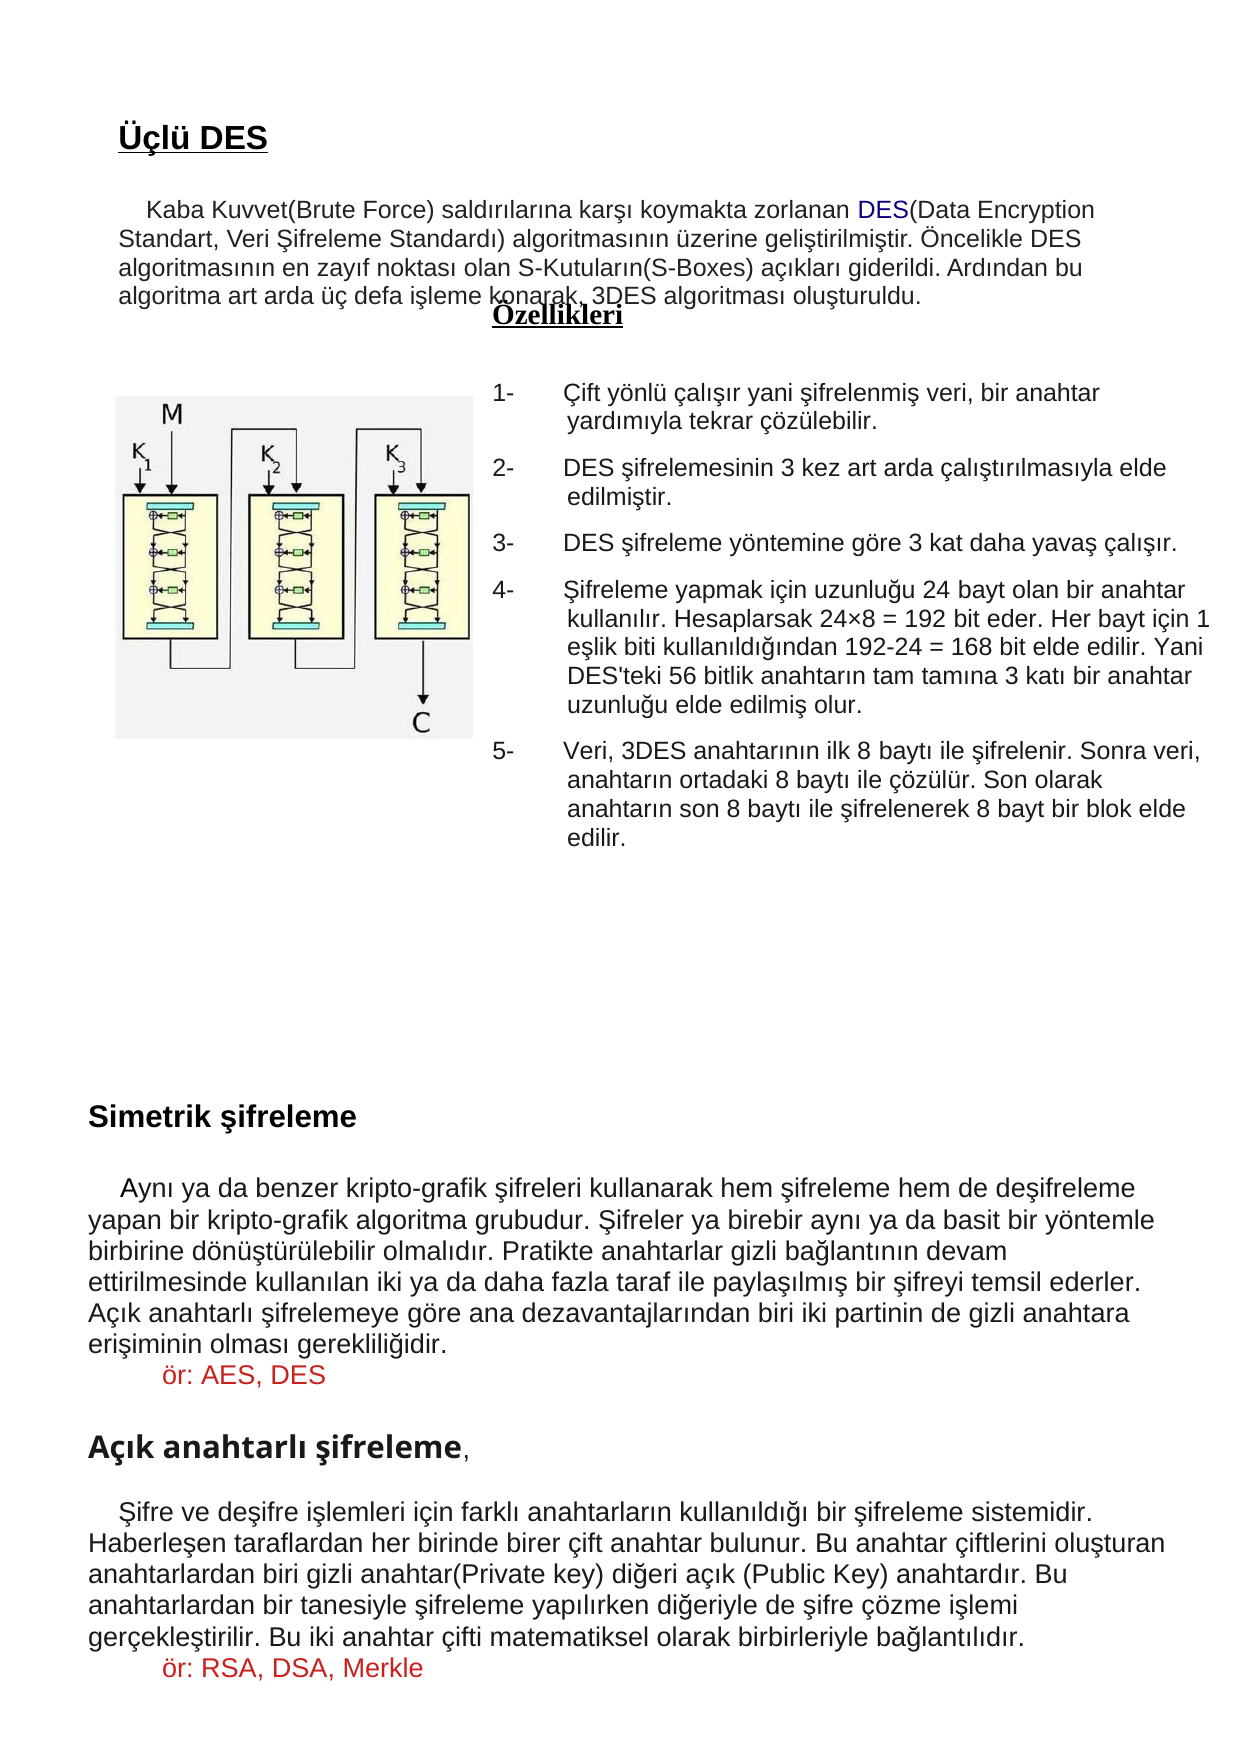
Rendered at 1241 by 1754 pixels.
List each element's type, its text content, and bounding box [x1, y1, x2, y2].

text Üçlü DES [118, 118, 1122, 157]
picture [115, 396, 474, 739]
text Kaba Kuvvet(Brute Force) saldırılarına karşı koymakta zorlanan DES(Data Encryption Standart, Veri Şifreleme Standardı) algoritmasının üzerine geliştirilmiştir. Öncelikle DES algoritmasının en zayıf noktası olan S-Kutuların(S-Boxes) açıkları giderildi. Ardından bu algoritma art arda üç defa işleme konarak, 3DES algoritması oluşturuldu. [118, 195, 1122, 310]
